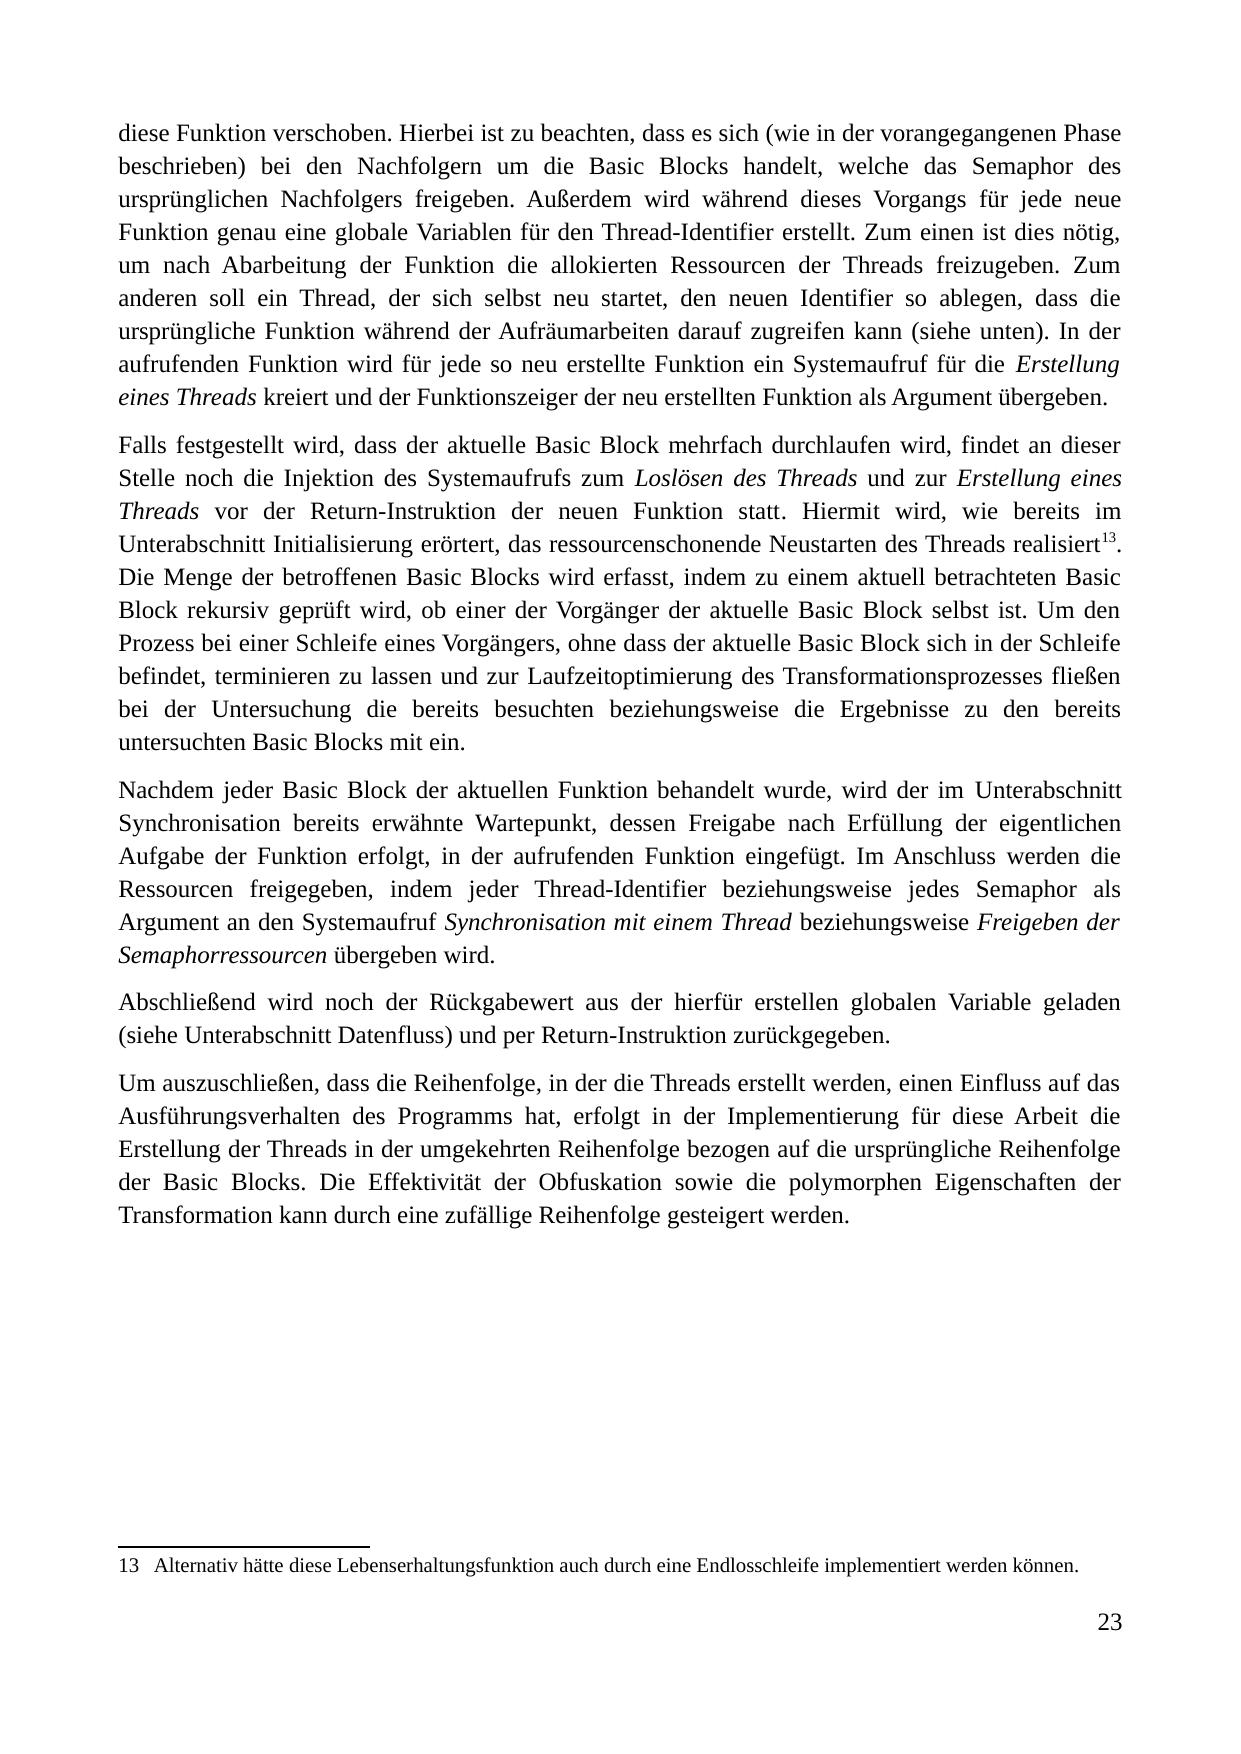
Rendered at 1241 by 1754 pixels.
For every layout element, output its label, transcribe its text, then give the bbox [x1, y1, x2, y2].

text diese Funktion verschoben. Hierbei ist zu beachten, dass es sich (wie in der vorangegangenen Phase beschrieben) bei den Nachfolgern um die Basic Blocks handelt, welche das Semaphor des ursprünglichen Nachfolgers freigeben. Außerdem wird während dieses Vorgangs für jede neue Funktion genau eine globale Variablen für den Thread-Identifier erstellt. Zum einen ist dies nötig, um nach Abarbeitung der Funktion die allokierten Ressourcen der Threads freizugeben. Zum anderen soll ein Thread, der sich selbst neu startet, den neuen Identifier so ablegen, dass die ursprüngliche Funktion während der Aufräumarbeiten darauf zugreifen kann (siehe unten). In der aufrufenden Funktion wird für jede so neu erstellte Funktion ein Systemaufruf für die Erstellung eines Threads kreiert und der Funktionszeiger der neu erstellten Funktion als Argument übergeben. [118, 118, 1122, 411]
text Abschließend wird noch der Rückgabewert aus der hierfür erstellen globalen Variable geladen (siehe Unterabschnitt Datenfluss) und per Return-Instruktion zurückgegeben. [118, 987, 1122, 1049]
text Um auszuschließen, dass die Reihenfolge, in der die Threads erstellt werden, einen Einfluss auf das Ausführungsverhalten des Programms hat, erfolgt in der Implementierung für diese Arbeit die Erstellung der Threads in der umgekehrten Reihenfolge bezogen auf die ursprüngliche Reihenfolge der Basic Blocks. Die Effektivität der Obfuskation sowie die polymorphen Eigenschaften der Transformation kann durch eine zufällige Reihenfolge gesteigert werden. [118, 1068, 1122, 1229]
text Falls festgestellt wird, dass der aktuelle Basic Block mehrfach durchlaufen wird, findet an dieser Stelle noch die Injektion des Systemaufrufs zum Loslösen des Threads und zur Erstellung eines Threads vor der Return-Instruktion der neuen Funktion statt. Hiermit wird, wie bereits im Unterabschnitt Initialisierung erörtert, das ressourcenschonende Neustarten des Threads realisiert. Die Menge der betroffenen Basic Blocks wird erfasst, indem zu einem aktuell betrachteten Basic Block rekursiv geprüft wird, ob einer der Vorgänger der aktuelle Basic Block selbst ist. Um den Prozess bei einer Schleife eines Vorgängers, ohne dass der aktuelle Basic Block sich in der Schleife befindet, terminieren zu lassen und zur Laufzeitoptimierung des Transformationsprozesses fließen bei der Untersuchung die bereits besuchten beziehungsweise die Ergebnisse zu den bereits untersuchten Basic Blocks mit ein. [118, 430, 1122, 756]
text Alternativ hätte diese Lebenserhaltungsfunktion auch durch eine Endlosschleife implementiert werden können. [118, 1553, 1122, 1577]
text Nachdem jeder Basic Block der aktuellen Funktion behandelt wurde, wird der im Unterabschnitt Synchronisation bereits erwähnte Wartepunkt, dessen Freigabe nach Erfüllung der eigentlichen Aufgabe der Funktion erfolgt, in der aufrufenden Funktion eingefügt. Im Anschluss werden die Ressourcen freigegeben, indem jeder Thread-Identifier beziehungsweise jedes Semaphor als Argument an den Systemaufruf Synchronisation mit einem Thread beziehungsweise Freigeben der Semaphorressourcen übergeben wird. [118, 775, 1122, 968]
